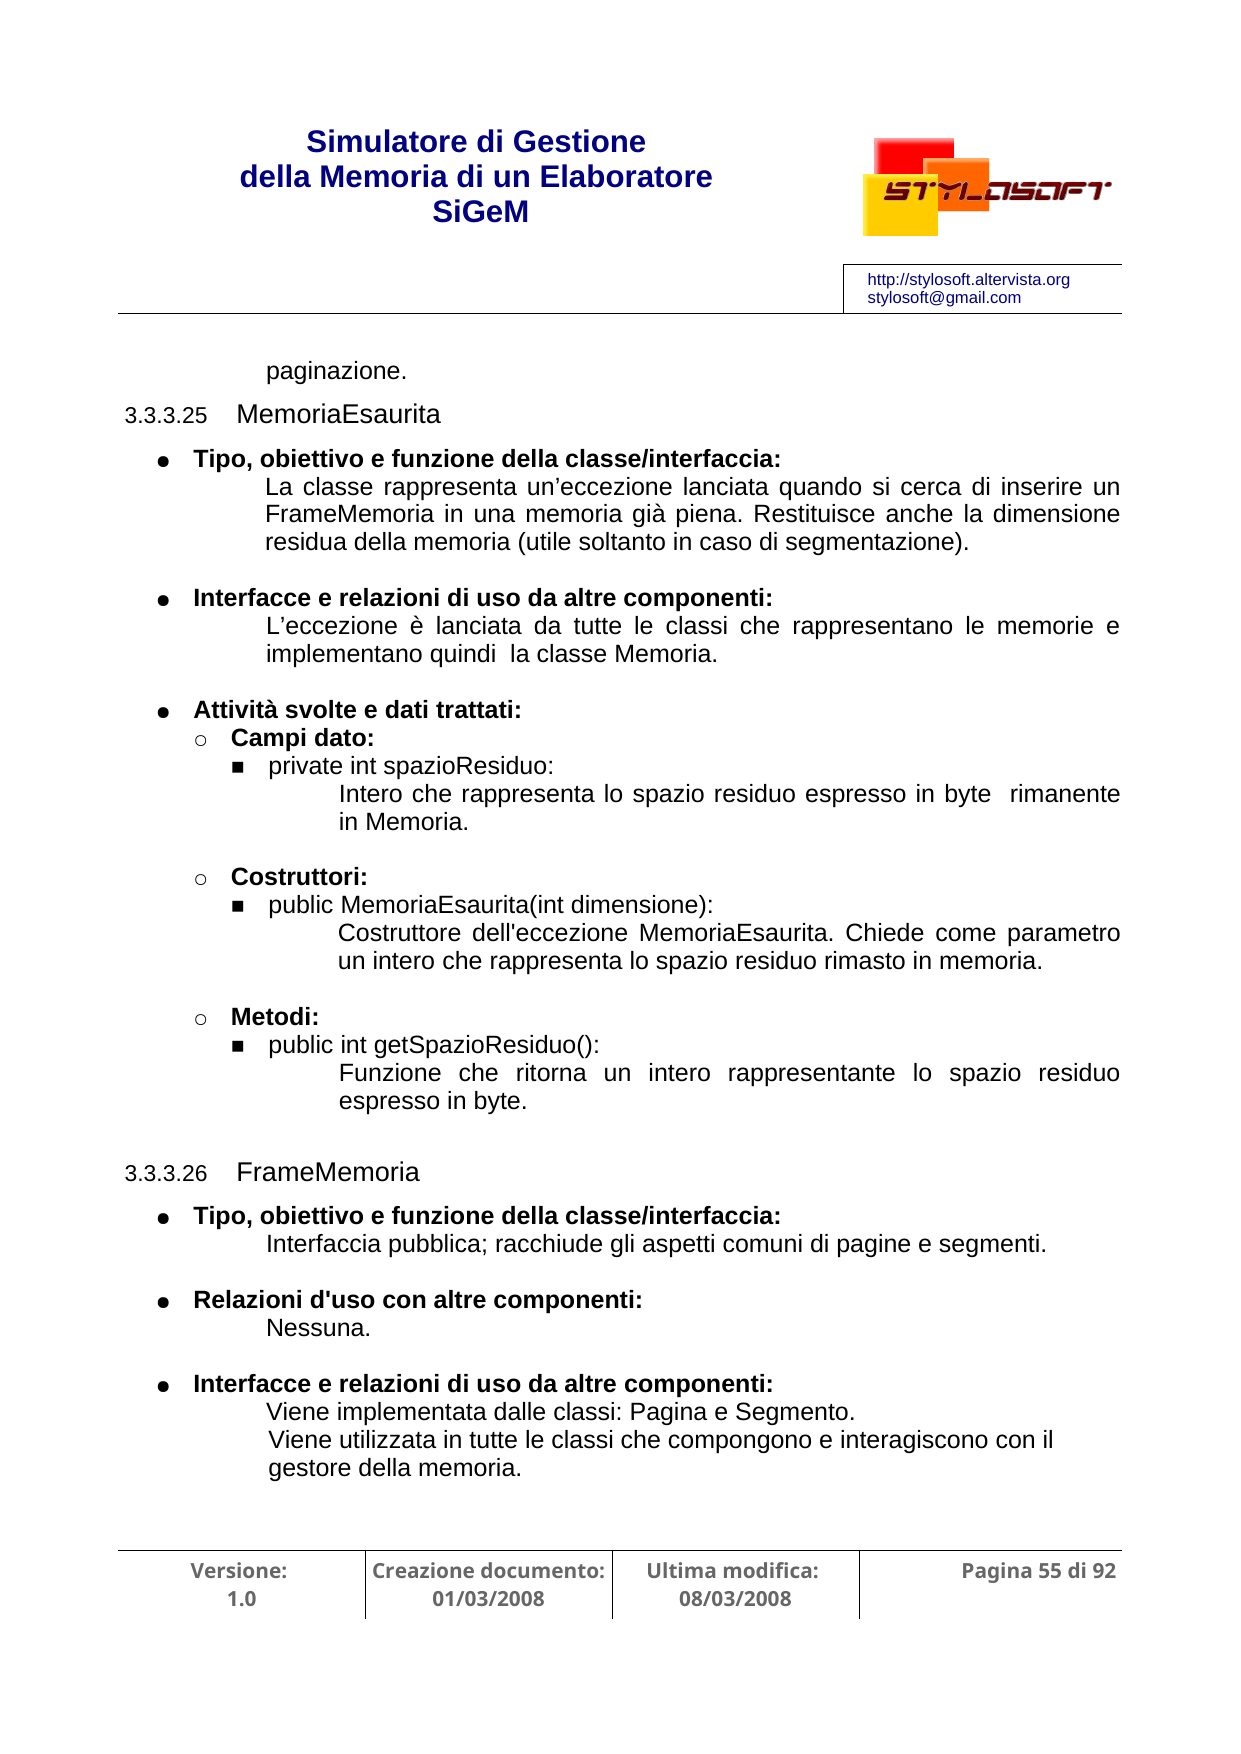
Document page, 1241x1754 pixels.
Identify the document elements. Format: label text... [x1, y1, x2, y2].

picture [848, 123, 1117, 247]
list Tipo, obiettivo e funzione della classe/interfaccia: [156, 444, 1122, 472]
list Relazioni d'uso con altre componenti: [156, 1286, 1122, 1314]
text Intero che rappresenta lo spazio residuo espresso in byte rimanente in Memoria. [339, 779, 1122, 835]
text La classe rappresenta un’eccezione lanciata quando si cerca di inserire un FrameMemoria in una memoria già piena. Restituisce anche la dimensione residua della memoria (utile soltanto in caso di segmentazione). [265, 472, 1122, 556]
list private int spazioResiduo: [231, 751, 1122, 779]
list Metodi: [193, 1003, 1122, 1031]
text Costruttore dell'eccezione MemoriaEsaurita. Chiede come parametro un intero che rappresenta lo spazio residuo rimasto in memoria. [338, 919, 1122, 975]
list Attività svolte e dati trattati: [156, 696, 1122, 723]
list Interfacce e relazioni di uso da altre componenti: [156, 584, 1122, 612]
list Nessuna. [156, 1314, 1122, 1342]
text paginazione. [266, 357, 1122, 384]
subtitle MemoriaEsaurita [118, 399, 1122, 429]
subtitle FrameMemoria [118, 1157, 1122, 1187]
list Campi dato: [193, 723, 1122, 751]
list Interfacce e relazioni di uso da altre componenti: [156, 1370, 1122, 1398]
list Viene utilizzata in tutte le classi che compongono e interagiscono con il gestore della memoria. [231, 1426, 1122, 1481]
list Viene implementata dalle classi: Pagina e Segmento. [156, 1398, 1122, 1426]
list public int getSpazioResiduo(): [231, 1031, 1122, 1058]
text Funzione che ritorna un intero rappresentante lo spazio residuo espresso in byte. [339, 1058, 1122, 1114]
text L’eccezione è lanciata da tutte le classi che rappresentano le memorie e implementano quindi la classe Memoria. [266, 612, 1122, 668]
list Costruttori: [193, 863, 1122, 891]
list Tipo, obiettivo e funzione della classe/interfaccia: [156, 1202, 1122, 1230]
list Interfaccia pubblica; racchiude gli aspetti comuni di pagine e segmenti. [156, 1230, 1122, 1258]
list public MemoriaEsaurita(int dimensione): [231, 891, 1122, 919]
